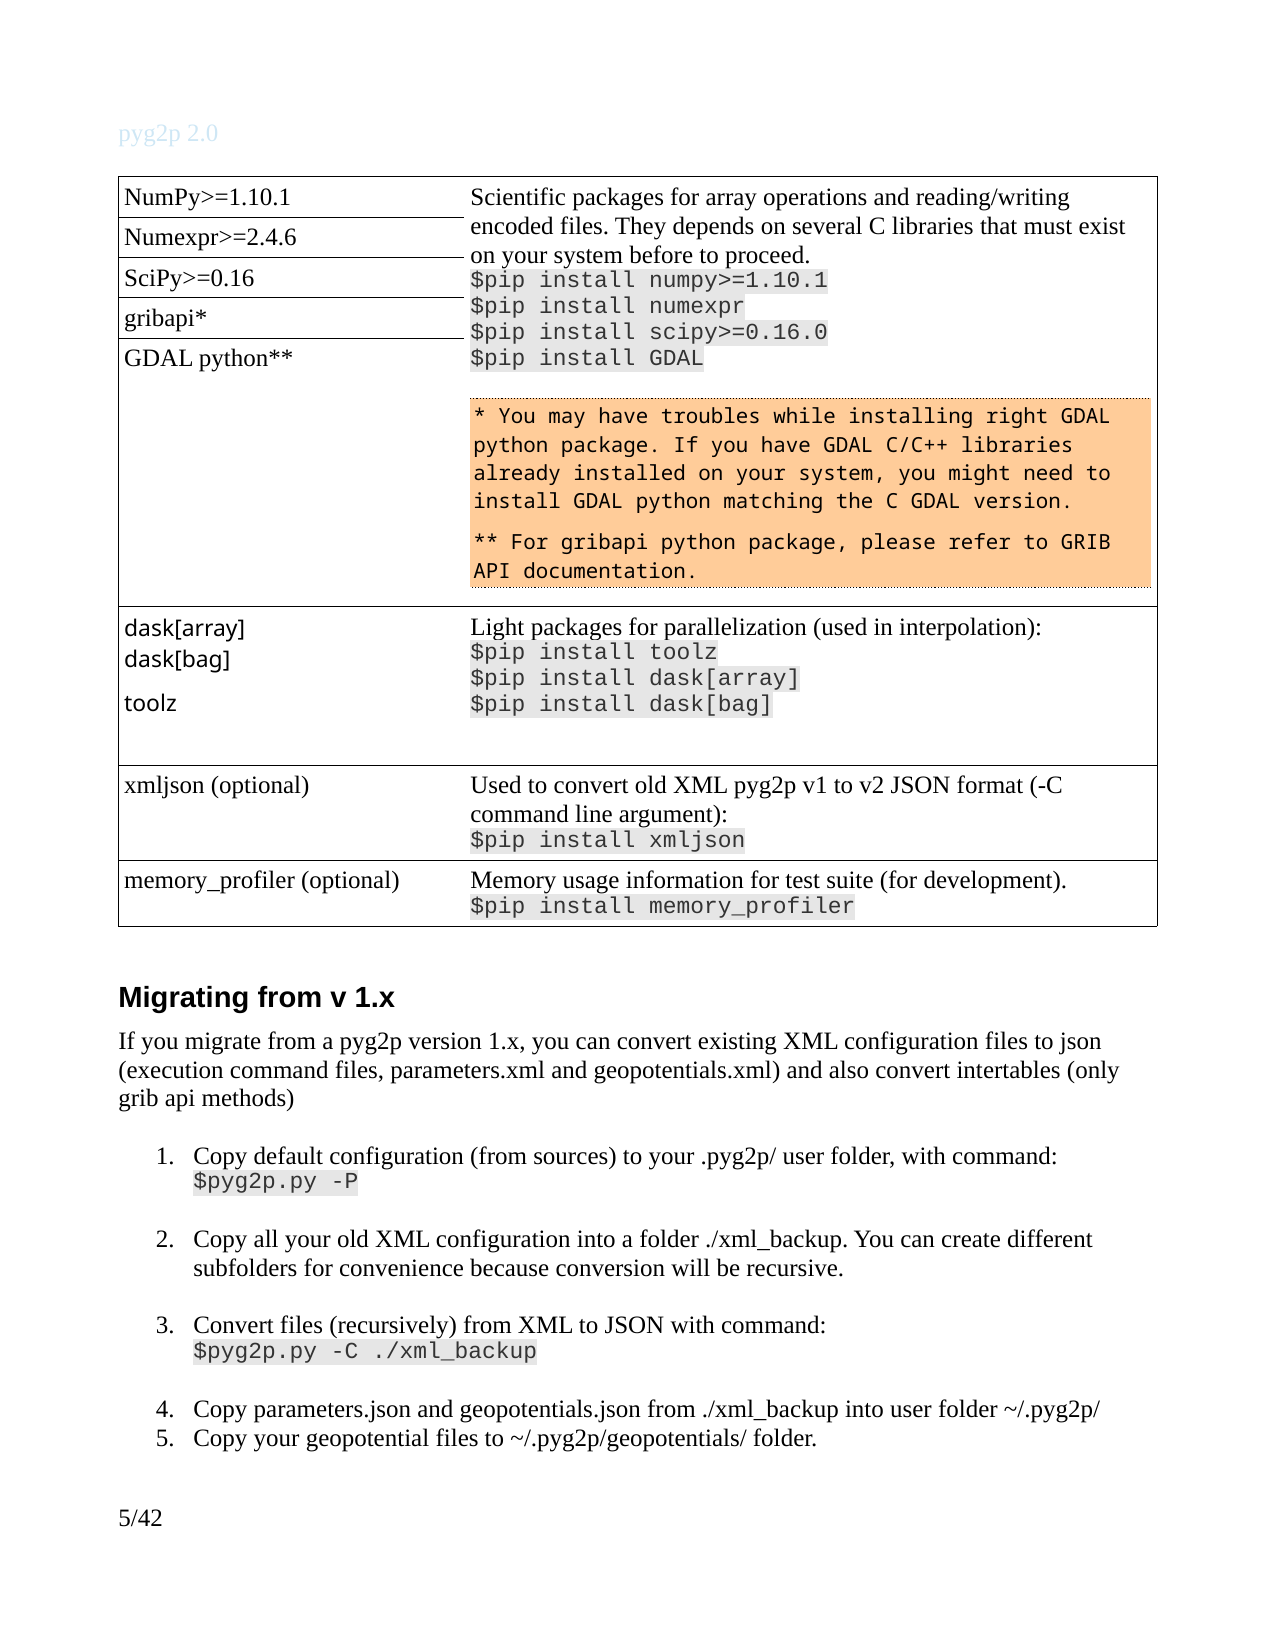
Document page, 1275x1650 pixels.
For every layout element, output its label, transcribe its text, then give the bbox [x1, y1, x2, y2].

list Copy default configuration (from sources) to your .pyg2p/ user folder, with command: $pyg2p.py -P [156, 1141, 1157, 1224]
table_cell Used to convert old XML pyg2p v1 to v2 JSON format (-C command line argument): $pip install xmljson [464, 766, 1157, 860]
table_cell gribapi* [119, 298, 464, 338]
list Copy your geopotential files to ~/.pyg2p/geopotentials/ folder. [156, 1423, 1157, 1452]
table_cell SciPy>=0.16 [119, 258, 464, 297]
table_cell memory_profiler (optional) [119, 861, 464, 926]
text If you migrate from a pyg2p version 1.x, you can convert existing XML configuration files to json (execution command files, parameters.xml and geopotentials.xml) and also convert intertables (only grib api methods) [118, 1026, 1157, 1112]
table_cell Numexpr>=2.4.6 [119, 218, 464, 257]
table_cell NumPy>=1.10.1 [119, 177, 464, 217]
table_cell Light packages for parallelization (used in interpolation): $pip install toolz $pip install dask[array] $pip install dask[bag] [464, 607, 1157, 765]
subtitle Migrating from v 1.x [118, 980, 1157, 1013]
table_cell xmljson (optional) [119, 766, 464, 860]
table_cell Scientific packages for array operations and reading/writing encoded files. They depends on several C libraries that must exist on your system before to proceed. $pip install numpy>=1.10.1 $pip install numexpr $pip install scipy>=0.16.0 $pip install GDAL * You may have troubles while installing right GDAL python package. If you have GDAL C/C++ libraries already installed on your system, you might need to install GDAL python matching the C GDAL version. ** For gribapi python package, please refer to GRIB API documentation. [464, 177, 1157, 606]
list Convert files (recursively) from XML to JSON with command: $pyg2p.py -C ./xml_backup [156, 1311, 1157, 1394]
table_cell dask[array] dask[bag] toolz [119, 607, 464, 765]
table_cell Memory usage information for test suite (for development). $pip install memory_profiler [464, 861, 1157, 926]
table_cell GDAL python** [119, 339, 464, 606]
list Copy all your old XML configuration into a folder ./xml_backup. You can create different subfolders for convenience because conversion will be recursive. [156, 1224, 1157, 1282]
list Copy parameters.json and geopotentials.json from ./xml_backup into user folder ~/.pyg2p/ [156, 1394, 1157, 1423]
